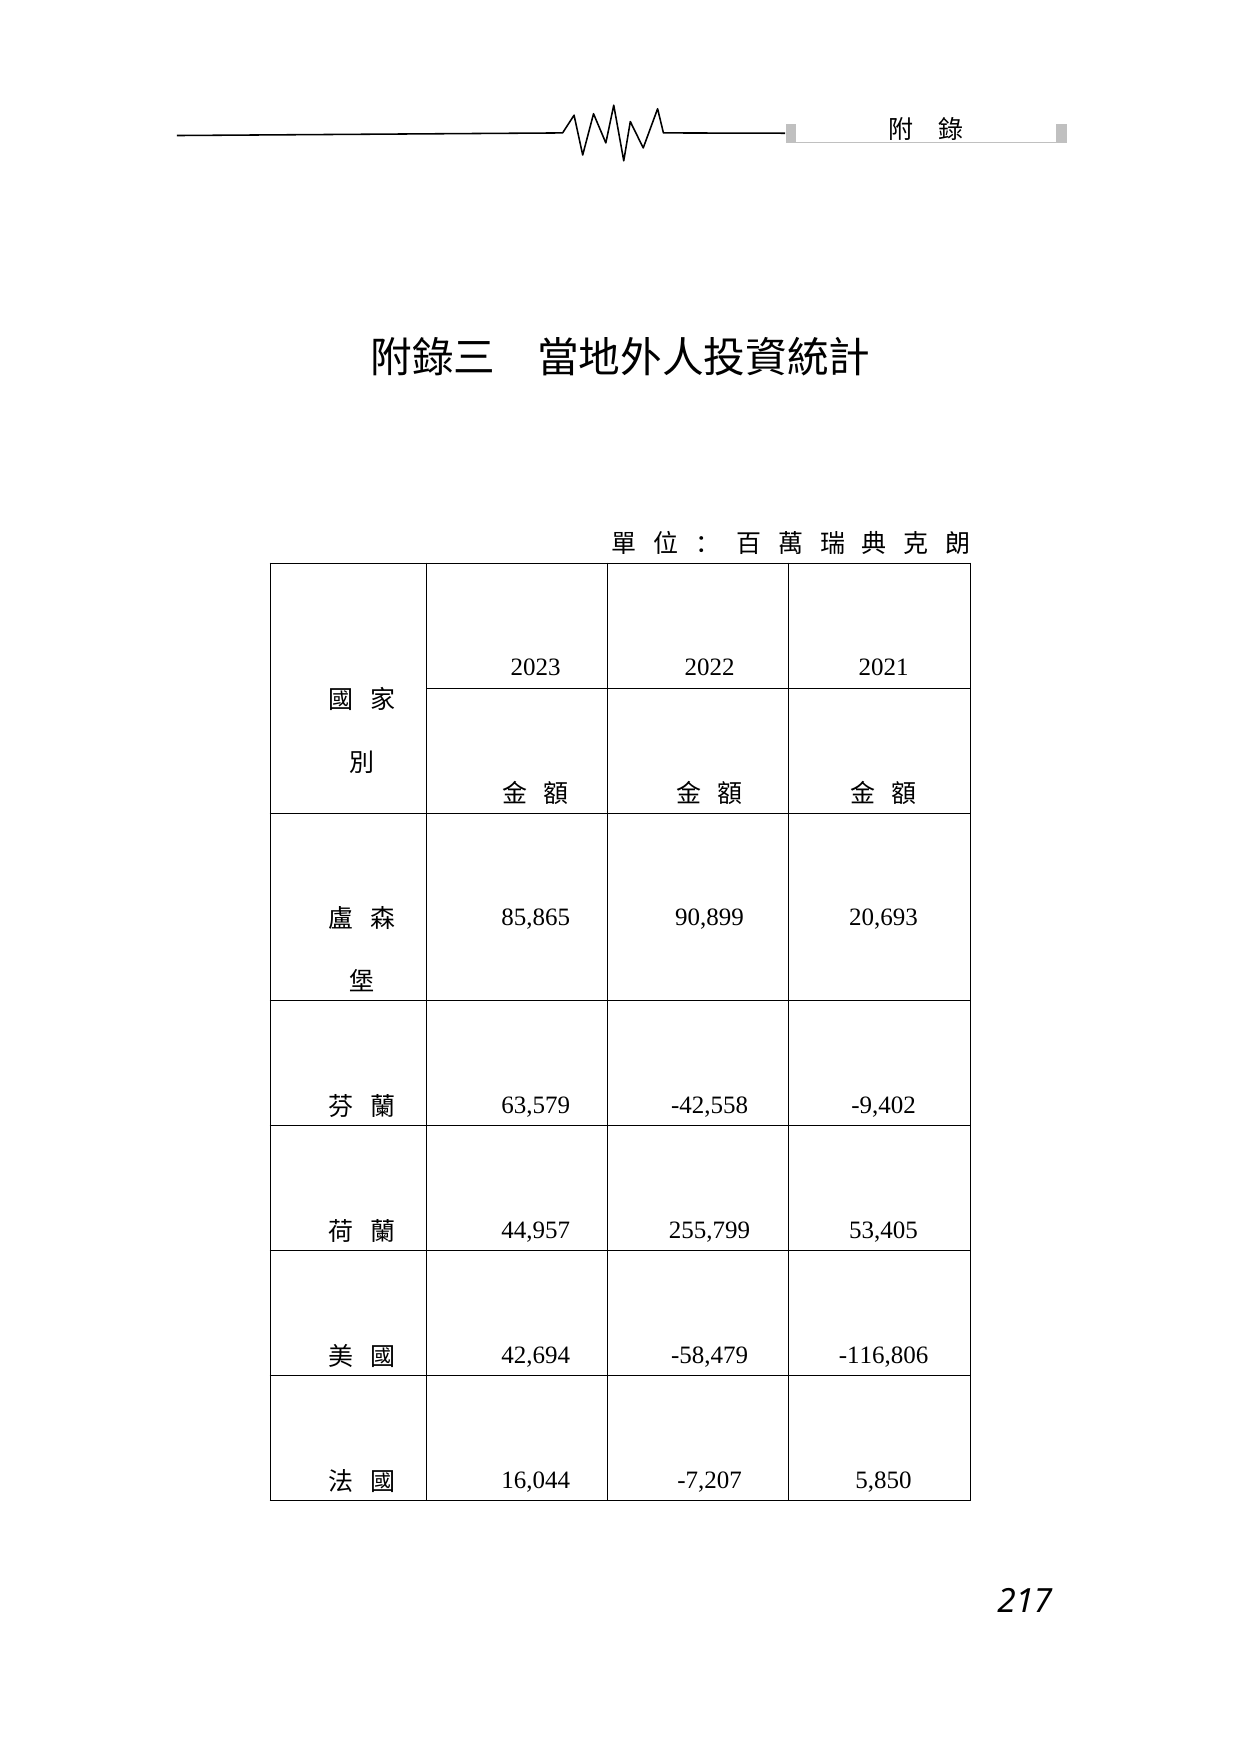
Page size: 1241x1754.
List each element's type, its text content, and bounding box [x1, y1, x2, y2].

text 單位：百萬瑞典克朗 [183, 500, 978, 563]
table_cell 63,579 [427, 1001, 607, 1125]
table_cell 盧森堡 [271, 814, 426, 1000]
table_cell 荷蘭 [271, 1126, 426, 1250]
table_cell 44,957 [427, 1126, 607, 1250]
table_cell -7,207 [608, 1376, 788, 1500]
table_cell 芬蘭 [271, 1001, 426, 1125]
table_cell -9,402 [789, 1001, 970, 1125]
table_cell 90,899 [608, 814, 788, 1000]
table_cell 85,865 [427, 814, 607, 1000]
table_cell -116,806 [789, 1251, 970, 1375]
table_cell 255,799 [608, 1126, 788, 1250]
table_header 2023 [427, 564, 607, 688]
table_cell -42,558 [608, 1001, 788, 1125]
table_cell 金額 [427, 689, 607, 813]
table_cell 金額 [789, 689, 970, 813]
table_cell 53,405 [789, 1126, 970, 1250]
table_cell -58,479 [608, 1251, 788, 1375]
table_cell 法國 [271, 1376, 426, 1500]
table_header 國家別 [271, 564, 426, 813]
table_cell 5,850 [789, 1376, 970, 1500]
table_cell 42,694 [427, 1251, 607, 1375]
table_cell 16,044 [427, 1376, 607, 1500]
table_cell 20,693 [789, 814, 970, 1000]
table_cell 美國 [271, 1251, 426, 1375]
table_cell 金額 [608, 689, 788, 813]
text 附錄三 當地外人投資統計 [183, 313, 1058, 375]
table_header 2022 [608, 564, 788, 688]
table_header 2021 [789, 564, 970, 688]
